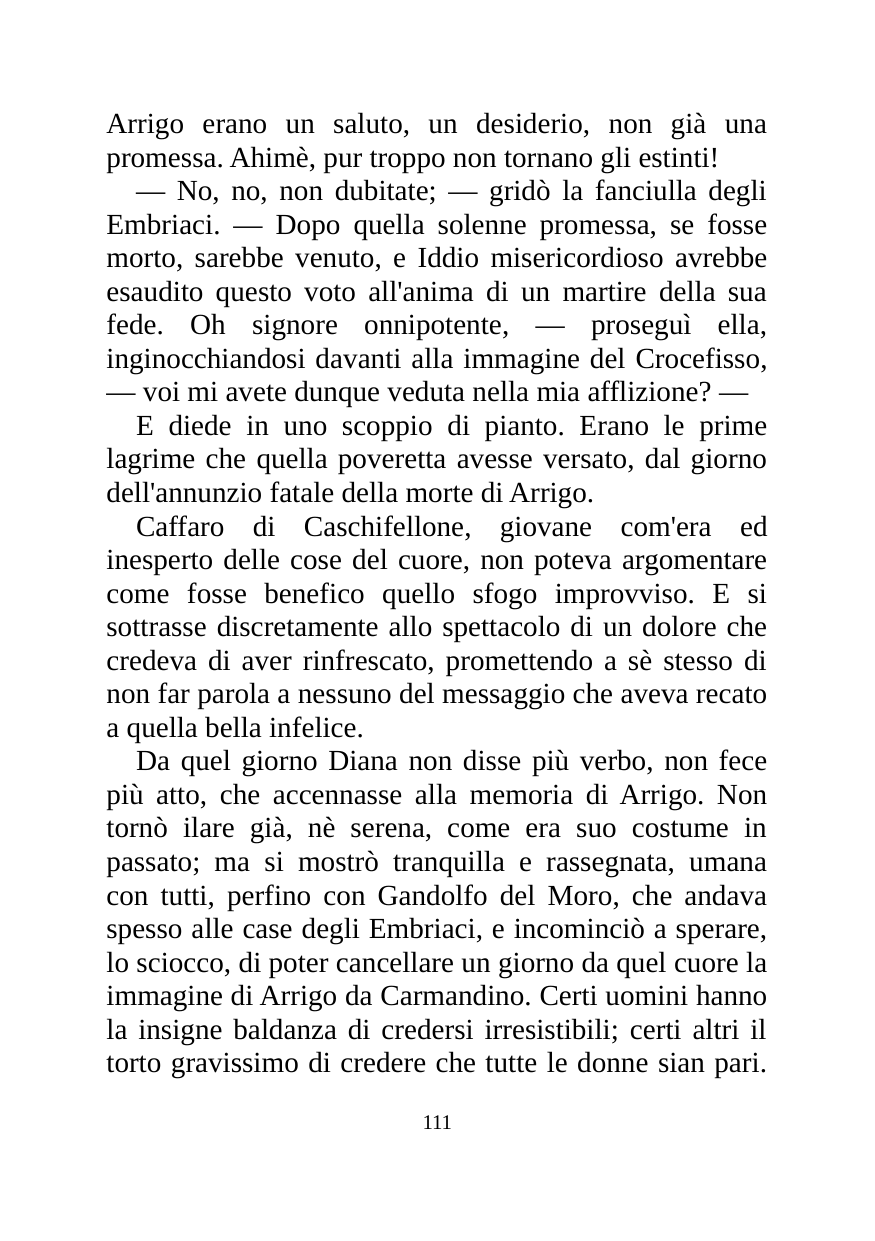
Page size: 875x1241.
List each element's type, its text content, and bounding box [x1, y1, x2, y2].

text E diede in uno scoppio di pianto. Erano le prime lagrime che quella poveretta avesse versato, dal giorno dell'annunzio fatale della morte di Arrigo. [106, 408, 768, 509]
text Caffaro di Caschifellone, giovane com'era ed inesperto delle cose del cuore, non poteva argomentare come fosse benefico quello sfogo improvviso. E si sottrasse discretamente allo spettacolo di un dolore che credeva di aver rinfrescato, promettendo a sè stesso di non far parola a nessuno del messaggio che aveva recato a quella bella infelice. [106, 509, 768, 743]
text — No, no, non dubitate; — gridò la fanciulla degli Embriaci. — Dopo quella solenne promessa, se fosse morto, sarebbe venuto, e Iddio misericordioso avrebbe esaudito questo voto all'anima di un martire della sua fede. Oh signore onnipotente, — proseguì ella, inginocchiandosi davanti alla immagine del Crocefisso, — voi mi avete dunque veduta nella mia afflizione? — [106, 173, 768, 408]
text Da quel giorno Diana non disse più verbo, non fece più atto, che accennasse alla memoria di Arrigo. Non tornò ilare già, nè serena, come era suo costume in passato; ma si mostrò tranquilla e rassegnata, umana con tutti, perfino con Gandolfo del Moro, che andava spesso alle case degli Embriaci, e incominciò a sperare, lo sciocco, di poter cancellare un giorno da quel cuore la immagine di Arrigo da Carmandino. Certi uomini hanno la insigne baldanza di credersi irresistibili; certi altri il torto gravissimo di credere che tutte le donne sian pari. [106, 743, 768, 1079]
text Arrigo erano un saluto, un desiderio, non già una promessa. Ahimè, pur troppo non tornano gli estinti! [106, 106, 768, 173]
